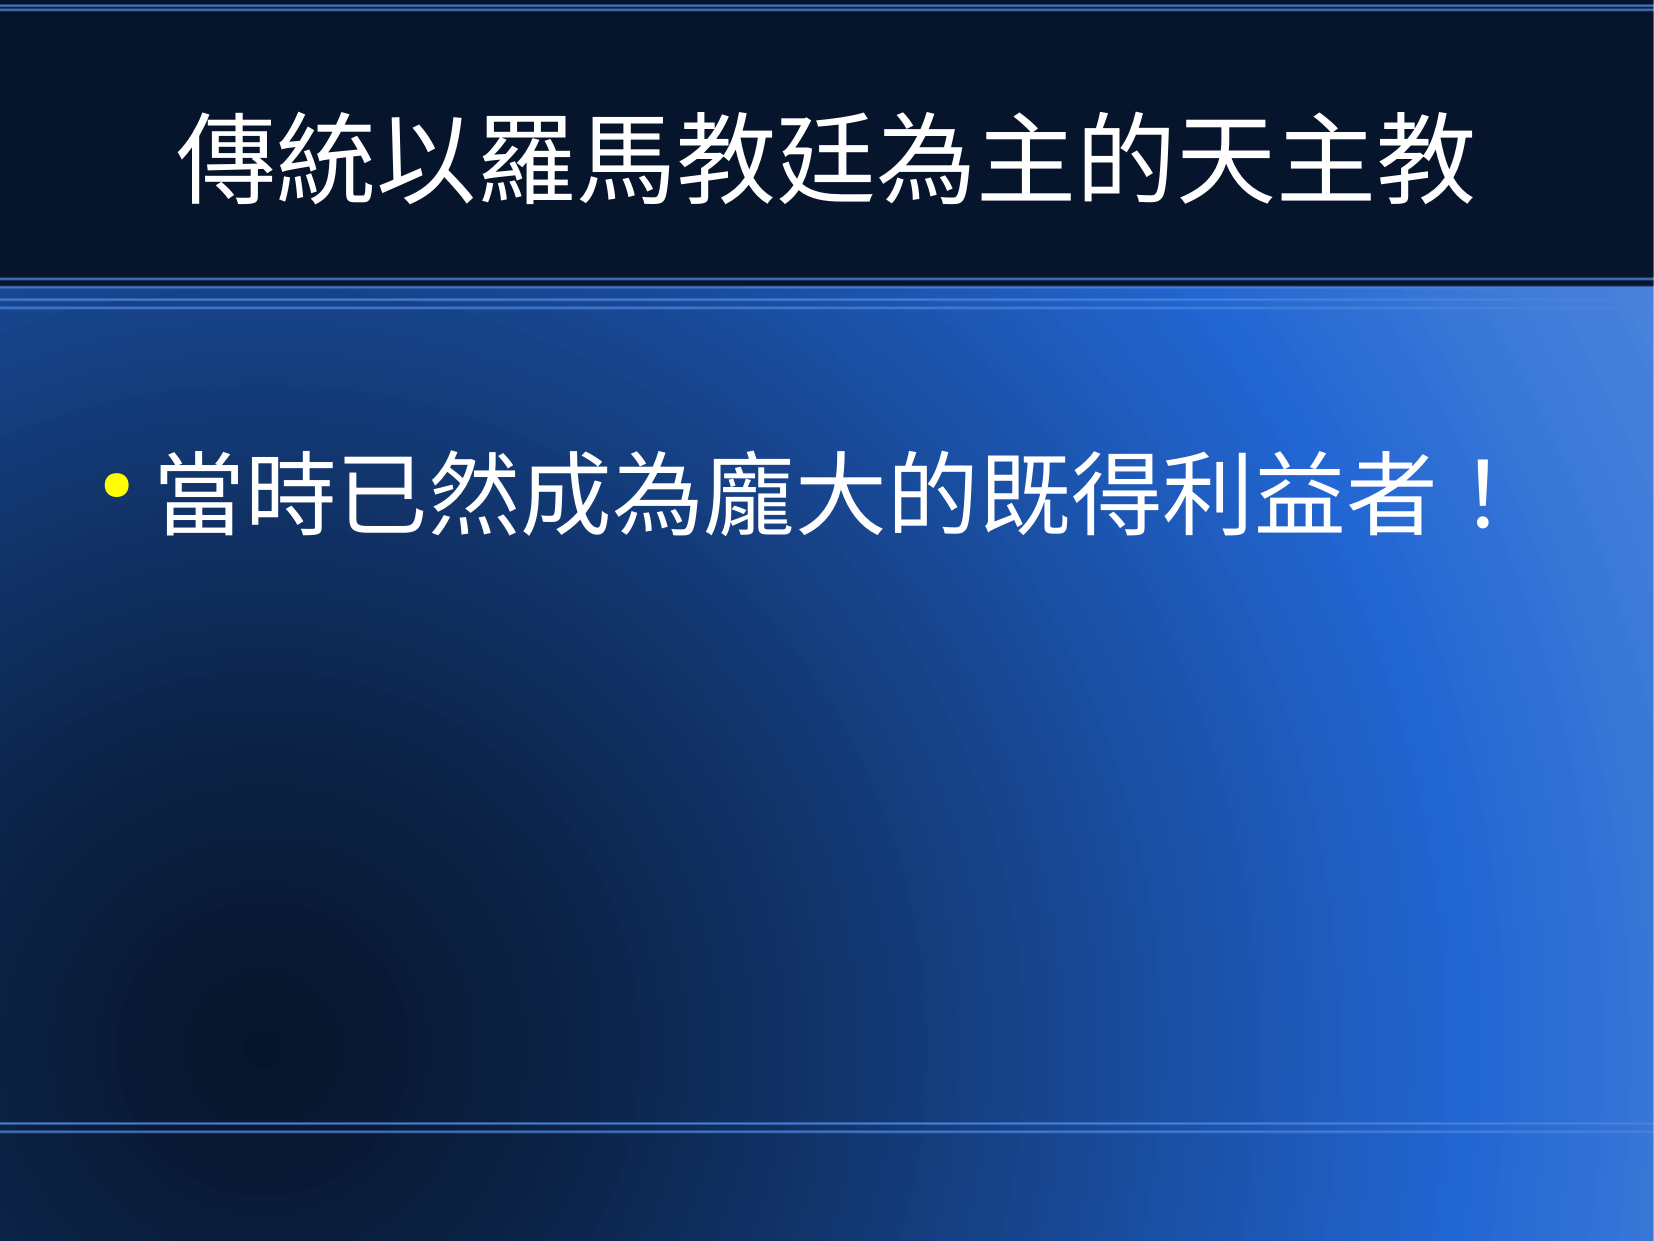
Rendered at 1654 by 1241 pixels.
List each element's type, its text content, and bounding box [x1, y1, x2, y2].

list 當時已然成為龐大的既得利益者！ [82, 355, 1571, 1241]
title 傳統以羅馬教廷為主的天主教 [82, 49, 1571, 257]
picture [0, 0, 1654, 1241]
